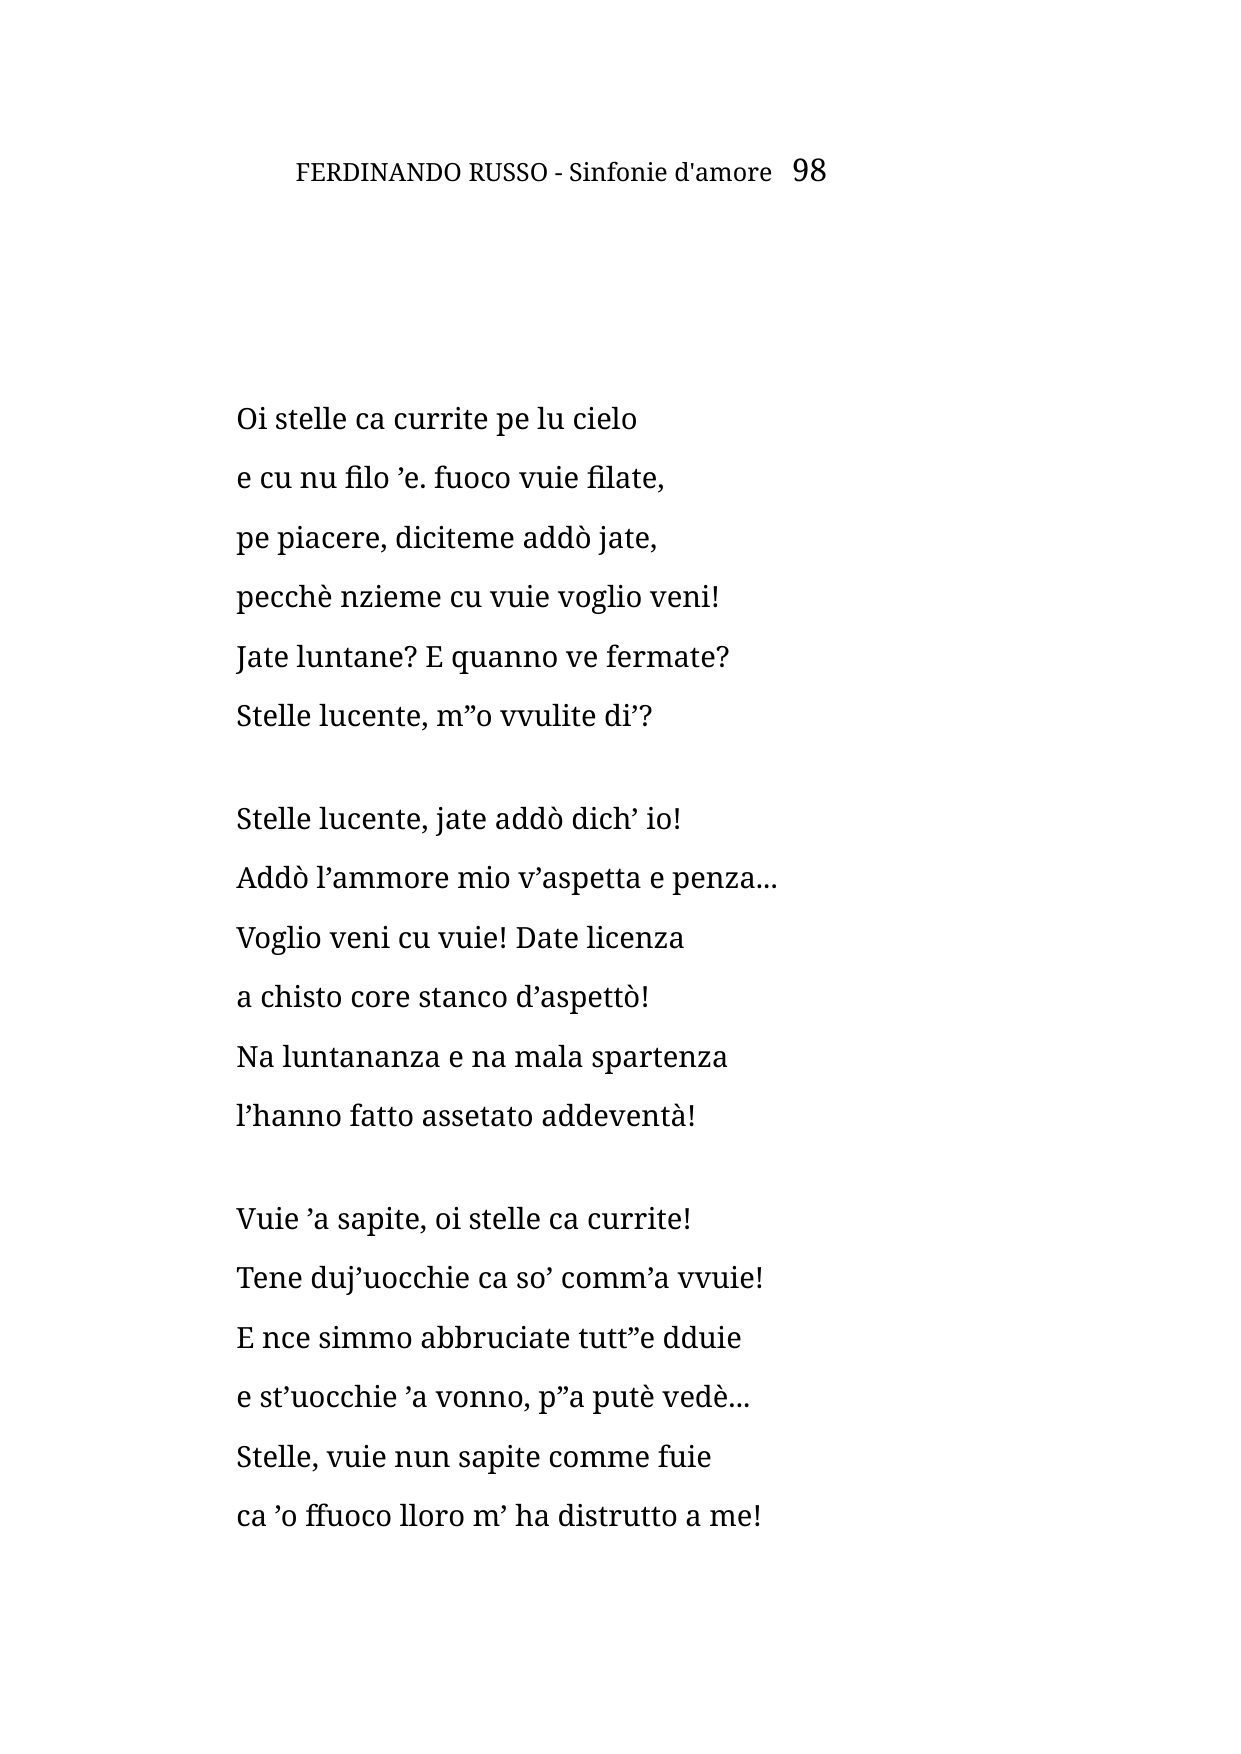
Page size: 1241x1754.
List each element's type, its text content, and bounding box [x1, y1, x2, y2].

text ca ’o ffuoco lloro m’ ha distrutto a me! [177, 1496, 945, 1535]
text Na luntananza e na mala spartenza [177, 1036, 945, 1076]
text a chisto core stanco d’aspettò! [177, 977, 945, 1016]
text e st’uocchie ’a vonno, p”a putè vedè... [177, 1377, 945, 1416]
text Stelle lucente, jate addò dich’ io! [177, 798, 945, 838]
text Jate luntane? E quanno ve fermate? [177, 636, 945, 676]
text Oi stelle ca currite pe lu cielo [177, 398, 945, 438]
text Vuie ’a sapite, oi stelle ca currite! [177, 1198, 945, 1238]
text Addò l’ammore mio v’aspetta e penza... [177, 858, 945, 897]
text Stelle lucente, m”o vvulite di’? [177, 696, 945, 735]
text Voglio veni cu vuie! Date licenza [177, 917, 945, 957]
text pe piacere, diciteme addò jate, [177, 517, 945, 557]
text l’hanno fatto assetato addeventà! [177, 1096, 945, 1135]
text Tene duj’uocchie ca so’ comm’a vvuie! [177, 1258, 945, 1297]
text Stelle, vuie nun sapite comme fuie [177, 1436, 945, 1476]
text E nce simmo abbruciate tutt”e dduie [177, 1317, 945, 1357]
text e cu nu filo ’e. fuoco vuie filate, [177, 458, 945, 497]
text pecchè nzieme cu vuie voglio veni! [177, 577, 945, 616]
